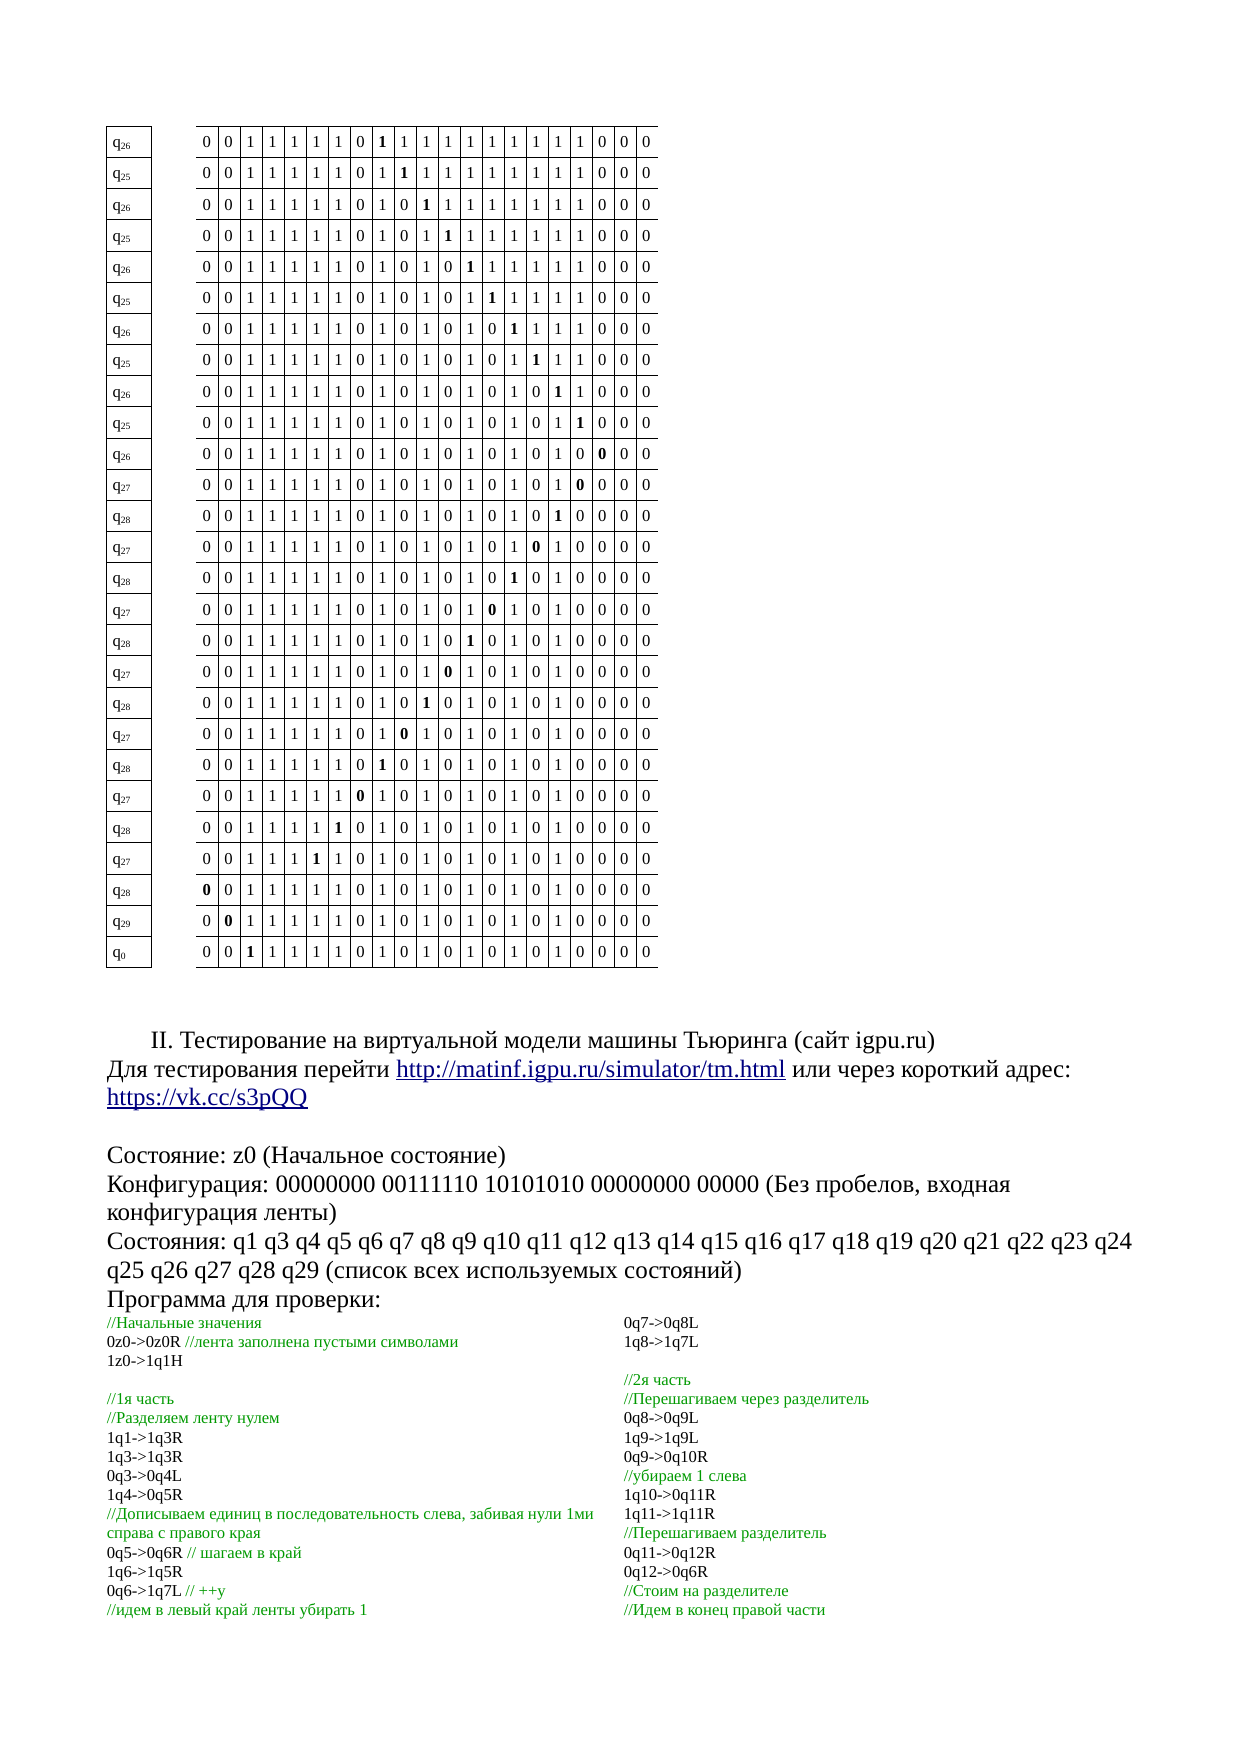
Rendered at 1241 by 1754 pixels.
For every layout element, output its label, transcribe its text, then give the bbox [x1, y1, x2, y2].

table_cell 1 [263, 189, 284, 219]
table_cell 0 [593, 345, 614, 375]
table_cell [152, 313, 196, 344]
table_cell 0 [571, 875, 592, 904]
table_cell 1 [307, 937, 328, 967]
table_cell 0 [615, 439, 636, 468]
text //Перешагиваем через разделитель [623, 1389, 1141, 1408]
text Состояния: q1 q3 q4 q5 q6 q7 q8 q9 q10 q11 q12 q13 q14 q15 q16 q17 q18 q19 q20 q21 q22 q23 q24 q25 q26 q27 q28 q29 (список всех используемых состояний) [107, 1226, 1141, 1284]
table_cell 1 [505, 906, 526, 936]
table_cell 0 [637, 439, 658, 468]
text 1q8->1q7L [623, 1332, 1141, 1351]
table_cell 0 [196, 439, 218, 468]
table_cell 1 [417, 283, 438, 313]
table_cell 0 [219, 812, 240, 842]
table_cell 1 [505, 470, 526, 500]
table_cell 1 [417, 812, 438, 842]
text Для тестирования перейти http://matinf.igpu.ru/simulator/tm.html или через короткий адрес: [107, 1054, 1141, 1082]
table_cell 1 [329, 750, 350, 780]
table_cell 0 [219, 875, 240, 904]
table_cell 0 [483, 470, 504, 500]
table_cell 1 [571, 220, 592, 251]
table_cell 1 [505, 719, 526, 749]
table_cell 1 [329, 906, 350, 936]
table_cell 0 [527, 875, 548, 904]
table_cell 1 [241, 158, 262, 188]
table_cell 1 [285, 283, 306, 313]
table_cell 0 [196, 189, 218, 219]
table_cell 1 [417, 688, 438, 718]
table_cell 0 [219, 719, 240, 749]
table_cell 0 [615, 625, 636, 655]
table_cell 1 [307, 656, 328, 687]
table_cell 0 [439, 656, 460, 687]
table_cell 0 [483, 937, 504, 967]
table_cell 0 [571, 781, 592, 811]
table_cell 1 [461, 283, 482, 313]
table_cell 0 [615, 189, 636, 219]
table_cell 0 [483, 750, 504, 780]
text //Начальные значения [107, 1312, 623, 1332]
table_cell 1 [483, 220, 504, 251]
table_cell 0 [593, 812, 614, 842]
table_cell 1 [263, 470, 284, 500]
table_cell 0 [351, 563, 372, 593]
table_cell 0 [196, 252, 218, 282]
table_cell 0 [439, 501, 460, 531]
table_cell 0 [637, 843, 658, 873]
table_cell 0 [351, 937, 372, 967]
table_cell 1 [417, 470, 438, 500]
table_cell 0 [219, 283, 240, 313]
table_cell 1 [285, 937, 306, 967]
table_cell 1 [263, 252, 284, 282]
table_cell 1 [505, 283, 526, 313]
table_cell [152, 157, 196, 188]
table_cell 1 [329, 345, 350, 375]
table_cell 0 [439, 376, 460, 406]
table_cell 0 [637, 750, 658, 780]
table_cell 0 [351, 189, 372, 219]
table_cell 0 [483, 501, 504, 531]
table_cell 0 [395, 688, 416, 718]
table_cell 0 [219, 563, 240, 593]
table_cell 0 [351, 688, 372, 718]
table_cell 0 [351, 470, 372, 500]
table_cell [152, 562, 196, 593]
table_cell 0 [483, 719, 504, 749]
table_cell 1 [461, 906, 482, 936]
table_cell 0 [527, 656, 548, 687]
table_cell 1 [263, 314, 284, 344]
table_cell 0 [351, 812, 372, 842]
table_cell 0 [351, 532, 372, 562]
table_cell 1 [241, 843, 262, 873]
table_cell 1 [417, 189, 438, 219]
table_cell 0 [196, 158, 218, 188]
table_cell 0 [571, 688, 592, 718]
table_cell 1 [505, 439, 526, 468]
table_cell 1 [285, 314, 306, 344]
table_cell 0 [395, 407, 416, 437]
table_cell 1 [549, 407, 570, 437]
table_cell 1 [461, 189, 482, 219]
table_cell 1 [329, 220, 350, 251]
table_cell 1 [285, 127, 306, 157]
table_cell 1 [439, 189, 460, 219]
table_cell 1 [285, 407, 306, 437]
table_cell 0 [196, 501, 218, 531]
table_cell 1 [549, 158, 570, 188]
table_cell 1 [241, 470, 262, 500]
table_cell 1 [373, 158, 394, 188]
table_cell 1 [373, 656, 394, 687]
table_cell 1 [373, 345, 394, 375]
table_cell 1 [395, 158, 416, 188]
table_cell 0 [527, 407, 548, 437]
table_cell 1 [527, 252, 548, 282]
table_cell 0 [439, 252, 460, 282]
table_cell 1 [329, 127, 350, 157]
table_cell 0 [615, 750, 636, 780]
table_cell 0 [527, 470, 548, 500]
table_cell 0 [483, 843, 504, 873]
table_cell 0 [593, 843, 614, 873]
table_cell q28 [107, 563, 151, 593]
table_cell 0 [593, 563, 614, 593]
table_cell [152, 251, 196, 282]
table_cell 1 [241, 750, 262, 780]
table_cell 1 [329, 719, 350, 749]
table_cell 1 [241, 656, 262, 687]
table_cell 0 [196, 376, 218, 406]
table_cell 1 [263, 937, 284, 967]
table_cell 0 [395, 563, 416, 593]
table_cell 0 [395, 252, 416, 282]
table_cell q26 [107, 314, 151, 344]
table_cell 0 [196, 719, 218, 749]
text //убираем 1 слева [623, 1466, 1141, 1485]
table_cell 0 [395, 875, 416, 904]
text Состояние: z0 (Начальное состояние) [107, 1140, 1141, 1169]
table_cell 0 [196, 220, 218, 251]
table_cell 1 [241, 937, 262, 967]
table_cell 0 [395, 719, 416, 749]
table_cell 1 [461, 345, 482, 375]
text 0q8->0q9L [623, 1408, 1141, 1427]
table_cell 1 [549, 719, 570, 749]
table_cell 1 [329, 470, 350, 500]
table_cell q0 [107, 937, 151, 967]
table_cell 1 [307, 843, 328, 873]
table_cell 1 [549, 189, 570, 219]
text //Дописываем единиц в последовательность слева, забивая нули 1ми справа с правого края [107, 1504, 623, 1542]
table_cell 1 [483, 127, 504, 157]
table_cell 0 [615, 127, 636, 157]
table_cell 0 [615, 843, 636, 873]
table_cell 1 [241, 127, 262, 157]
table_cell 0 [593, 532, 614, 562]
table_cell 1 [417, 158, 438, 188]
table_cell 1 [571, 127, 592, 157]
table_cell 0 [637, 594, 658, 624]
text //Идем в конец правой части [623, 1600, 1141, 1619]
table_cell 0 [439, 314, 460, 344]
table_cell 0 [593, 158, 614, 188]
table_cell 0 [483, 563, 504, 593]
table_cell 0 [593, 501, 614, 531]
table_cell 1 [373, 189, 394, 219]
table_cell q27 [107, 532, 151, 562]
table_cell 1 [307, 252, 328, 282]
table_cell 1 [373, 470, 394, 500]
table_cell 0 [615, 501, 636, 531]
table_cell 1 [373, 906, 394, 936]
table_cell 1 [461, 937, 482, 967]
table_cell [152, 780, 196, 811]
table_cell 1 [505, 875, 526, 904]
table_cell [152, 936, 196, 967]
table_cell 1 [329, 439, 350, 468]
table_cell q25 [107, 220, 151, 251]
table_cell 0 [351, 501, 372, 531]
table_cell 0 [219, 252, 240, 282]
table_cell 1 [505, 594, 526, 624]
table_cell 1 [461, 719, 482, 749]
table_cell 1 [263, 439, 284, 468]
table_cell 1 [285, 220, 306, 251]
table_cell 1 [263, 812, 284, 842]
table_cell 1 [285, 158, 306, 188]
table_cell [152, 126, 196, 157]
text Программа для проверки: [107, 1284, 1141, 1312]
table_cell 1 [241, 719, 262, 749]
table_cell 1 [263, 220, 284, 251]
table_cell 1 [373, 376, 394, 406]
text //Разделяем ленту нулем [107, 1408, 623, 1427]
table_cell 0 [637, 127, 658, 157]
table_cell [152, 219, 196, 251]
text //идем в левый край ленты убирать 1 [107, 1600, 623, 1619]
table_cell 1 [417, 843, 438, 873]
table_cell 1 [307, 158, 328, 188]
table_cell 0 [196, 812, 218, 842]
table_cell 0 [615, 781, 636, 811]
table_cell 1 [241, 594, 262, 624]
table_cell 0 [593, 470, 614, 500]
table_cell 1 [263, 407, 284, 437]
text https://vk.cc/s3pQQ [107, 1082, 1141, 1111]
table_cell [152, 749, 196, 780]
table_cell 1 [439, 158, 460, 188]
table_cell 0 [593, 937, 614, 967]
table_cell 1 [549, 532, 570, 562]
table_cell 1 [285, 532, 306, 562]
table_cell 0 [637, 314, 658, 344]
table_cell 0 [571, 532, 592, 562]
table_cell 0 [483, 781, 504, 811]
table_cell 1 [549, 376, 570, 406]
table_cell 1 [285, 688, 306, 718]
table_cell 0 [483, 314, 504, 344]
table_cell 1 [417, 719, 438, 749]
table_cell 1 [307, 283, 328, 313]
table_cell 0 [395, 470, 416, 500]
table_cell 1 [527, 283, 548, 313]
table_cell 0 [637, 719, 658, 749]
table_cell 0 [615, 532, 636, 562]
table_cell 1 [461, 158, 482, 188]
table_cell 0 [483, 688, 504, 718]
table_cell 1 [505, 345, 526, 375]
table_cell 0 [571, 625, 592, 655]
table_cell 0 [351, 252, 372, 282]
table_cell 1 [241, 812, 262, 842]
table_cell 1 [329, 189, 350, 219]
table_cell 0 [637, 407, 658, 437]
table_cell 1 [461, 127, 482, 157]
table_cell 1 [461, 781, 482, 811]
table_cell 1 [329, 688, 350, 718]
table_cell 0 [637, 875, 658, 904]
table_cell 1 [307, 501, 328, 531]
table_cell 1 [241, 345, 262, 375]
table_cell 1 [549, 345, 570, 375]
table_cell q28 [107, 750, 151, 780]
table_cell 1 [307, 470, 328, 500]
table_cell 1 [285, 656, 306, 687]
table_cell 1 [285, 719, 306, 749]
table_cell 0 [351, 345, 372, 375]
table_cell 0 [219, 625, 240, 655]
table_cell 0 [593, 688, 614, 718]
table_cell 0 [615, 314, 636, 344]
table_cell 0 [351, 750, 372, 780]
table_cell 0 [196, 750, 218, 780]
table_cell 0 [395, 625, 416, 655]
table_cell 0 [615, 283, 636, 313]
table_cell 0 [593, 439, 614, 468]
table_cell 1 [263, 127, 284, 157]
table_cell 0 [219, 345, 240, 375]
table_cell [152, 344, 196, 375]
table_cell 0 [351, 719, 372, 749]
table_cell 0 [571, 719, 592, 749]
table_cell 1 [417, 345, 438, 375]
table_cell 1 [285, 812, 306, 842]
table_cell 1 [461, 470, 482, 500]
table_cell 1 [307, 781, 328, 811]
table_cell 1 [329, 252, 350, 282]
table_cell [152, 438, 196, 468]
table_cell 1 [505, 937, 526, 967]
table_cell 0 [593, 220, 614, 251]
table_cell 0 [571, 812, 592, 842]
table_cell 0 [219, 532, 240, 562]
table_cell 0 [196, 594, 218, 624]
table_cell 1 [461, 252, 482, 282]
table_cell 1 [263, 656, 284, 687]
table_cell 1 [417, 532, 438, 562]
text //1я часть [107, 1389, 623, 1408]
table_cell 0 [637, 532, 658, 562]
table_cell 0 [527, 501, 548, 531]
table_cell 1 [549, 563, 570, 593]
table_cell 0 [351, 781, 372, 811]
text 1q4->0q5R [107, 1485, 623, 1504]
table_cell 1 [373, 283, 394, 313]
table_cell 0 [637, 283, 658, 313]
table_cell 0 [351, 656, 372, 687]
table_cell 0 [571, 843, 592, 873]
table_cell 0 [483, 532, 504, 562]
table_cell 1 [417, 906, 438, 936]
table_cell 1 [373, 594, 394, 624]
table_cell 1 [505, 376, 526, 406]
table_cell 1 [483, 158, 504, 188]
table_cell 0 [395, 594, 416, 624]
table_cell 1 [527, 345, 548, 375]
table_cell q29 [107, 906, 151, 936]
table_cell 1 [373, 127, 394, 157]
table_cell 0 [351, 407, 372, 437]
table_cell 1 [285, 252, 306, 282]
table_cell 1 [285, 875, 306, 904]
table_cell 1 [241, 501, 262, 531]
table_cell 0 [219, 376, 240, 406]
table_cell 1 [307, 625, 328, 655]
table_cell 0 [637, 625, 658, 655]
table_cell 1 [571, 283, 592, 313]
table_cell 1 [307, 345, 328, 375]
table_cell 0 [527, 937, 548, 967]
table_cell 0 [219, 843, 240, 873]
text //2я часть [623, 1370, 1141, 1389]
table_cell 1 [505, 407, 526, 437]
table_cell 1 [373, 719, 394, 749]
table_cell [152, 500, 196, 531]
table_cell 0 [615, 594, 636, 624]
table_cell 0 [395, 501, 416, 531]
table_cell 1 [417, 594, 438, 624]
table_cell 0 [615, 407, 636, 437]
table_cell 0 [483, 812, 504, 842]
table_cell 1 [505, 750, 526, 780]
table_cell 0 [395, 750, 416, 780]
table_cell 1 [329, 563, 350, 593]
table_cell 0 [571, 563, 592, 593]
table_cell 0 [483, 625, 504, 655]
table_cell q27 [107, 719, 151, 749]
table_cell q28 [107, 688, 151, 718]
table_cell 1 [373, 407, 394, 437]
text 1q9->1q9L [623, 1427, 1141, 1447]
table_cell 1 [285, 625, 306, 655]
table_cell 1 [571, 314, 592, 344]
table_cell 1 [549, 843, 570, 873]
table_cell q26 [107, 252, 151, 282]
table_cell 1 [549, 127, 570, 157]
table_cell [152, 624, 196, 655]
table_cell 1 [505, 656, 526, 687]
table_cell 0 [196, 875, 218, 904]
table_cell 1 [461, 407, 482, 437]
table_cell 0 [395, 439, 416, 468]
table_cell 1 [417, 376, 438, 406]
table_cell 0 [571, 656, 592, 687]
table_cell 0 [219, 158, 240, 188]
table_cell 0 [637, 345, 658, 375]
table_cell 1 [329, 594, 350, 624]
table_cell 1 [461, 625, 482, 655]
text 0q9->0q10R [623, 1447, 1141, 1466]
table_cell 0 [527, 906, 548, 936]
table_cell 1 [527, 314, 548, 344]
table_cell 0 [196, 843, 218, 873]
table_cell 1 [373, 563, 394, 593]
table_cell q28 [107, 812, 151, 842]
table_cell 1 [307, 594, 328, 624]
table_cell 1 [329, 875, 350, 904]
table_cell 1 [549, 781, 570, 811]
table_cell 1 [241, 625, 262, 655]
table_cell 1 [307, 906, 328, 936]
table_cell q25 [107, 283, 151, 313]
table_cell 1 [285, 563, 306, 593]
table_cell 1 [549, 439, 570, 468]
table_cell 0 [439, 439, 460, 468]
table_cell 1 [263, 875, 284, 904]
table_cell q27 [107, 656, 151, 687]
table_cell 1 [263, 843, 284, 873]
table_cell 0 [483, 906, 504, 936]
table_cell 0 [527, 688, 548, 718]
table_cell 1 [505, 501, 526, 531]
table_cell 0 [196, 314, 218, 344]
table_cell q27 [107, 594, 151, 624]
table_cell 1 [461, 750, 482, 780]
table_cell 1 [549, 594, 570, 624]
table_cell 1 [571, 345, 592, 375]
table_cell q28 [107, 501, 151, 531]
table_cell 0 [351, 127, 372, 157]
table_cell 1 [241, 283, 262, 313]
table_cell 0 [439, 345, 460, 375]
table_cell 1 [505, 220, 526, 251]
table_cell 0 [219, 439, 240, 468]
table_cell 1 [263, 719, 284, 749]
table_cell 1 [241, 220, 262, 251]
table_cell 1 [329, 283, 350, 313]
table_cell 1 [439, 220, 460, 251]
table_cell q26 [107, 189, 151, 219]
table_cell 0 [395, 283, 416, 313]
table_cell 0 [439, 843, 460, 873]
table_cell 1 [373, 781, 394, 811]
table_cell 0 [439, 812, 460, 842]
table_cell 1 [505, 812, 526, 842]
table_cell 1 [505, 252, 526, 282]
table_cell 0 [527, 376, 548, 406]
table_cell 0 [219, 906, 240, 936]
table_cell 0 [637, 812, 658, 842]
table_cell 1 [417, 563, 438, 593]
table_cell 1 [373, 688, 394, 718]
table_cell [152, 593, 196, 624]
table_cell 1 [307, 220, 328, 251]
table_cell 0 [351, 220, 372, 251]
table_cell 0 [593, 781, 614, 811]
table_cell 0 [395, 220, 416, 251]
table_cell 1 [461, 314, 482, 344]
table_cell 1 [329, 501, 350, 531]
table_cell 1 [285, 345, 306, 375]
table_cell q27 [107, 843, 151, 873]
table_cell 0 [527, 594, 548, 624]
table_cell 1 [461, 532, 482, 562]
table_cell 0 [196, 625, 218, 655]
table_cell 0 [219, 750, 240, 780]
table_cell [152, 188, 196, 219]
text 0q12->0q6R [623, 1562, 1141, 1581]
table_cell 1 [505, 314, 526, 344]
table_cell 1 [307, 688, 328, 718]
table_cell 1 [241, 781, 262, 811]
table_cell 1 [373, 937, 394, 967]
table_cell 1 [263, 688, 284, 718]
text //Стоим на разделителе [623, 1581, 1141, 1600]
table_cell 1 [505, 563, 526, 593]
table_cell 0 [593, 127, 614, 157]
table_cell 1 [307, 563, 328, 593]
table_cell 1 [329, 532, 350, 562]
table_cell 0 [483, 656, 504, 687]
text 1q11->1q11R [623, 1504, 1141, 1523]
table_cell 0 [219, 781, 240, 811]
table_cell 0 [351, 439, 372, 468]
table_cell 1 [571, 376, 592, 406]
table_cell 1 [461, 843, 482, 873]
table_cell 1 [549, 750, 570, 780]
table_cell 1 [571, 158, 592, 188]
table_cell 0 [637, 501, 658, 531]
table_cell 1 [373, 314, 394, 344]
table_cell 1 [549, 470, 570, 500]
table_cell 0 [593, 719, 614, 749]
table_cell 0 [395, 812, 416, 842]
table_cell 0 [527, 781, 548, 811]
table_cell 0 [196, 283, 218, 313]
table_cell 1 [505, 532, 526, 562]
table_cell 0 [593, 906, 614, 936]
table_cell 0 [593, 252, 614, 282]
table_cell 1 [329, 843, 350, 873]
table_cell 1 [285, 376, 306, 406]
text 0q7->0q8L [623, 1312, 1141, 1332]
table_cell 1 [263, 532, 284, 562]
table_cell 0 [637, 158, 658, 188]
table_cell 1 [527, 220, 548, 251]
table_cell 0 [219, 220, 240, 251]
table_cell 1 [417, 439, 438, 468]
table_cell 1 [241, 532, 262, 562]
table_cell 0 [615, 656, 636, 687]
text II. Тестирование на виртуальной модели машины Тьюринга (сайт igpu.ru) [107, 1025, 1141, 1054]
table_cell 0 [196, 532, 218, 562]
table_cell 1 [505, 189, 526, 219]
table_cell [152, 874, 196, 904]
text 0q3->0q4L [107, 1466, 623, 1485]
table_cell 0 [593, 625, 614, 655]
table_cell 0 [439, 719, 460, 749]
text 0q11->0q12R [623, 1542, 1141, 1562]
table_cell 0 [219, 127, 240, 157]
text //Перешагиваем разделитель [623, 1523, 1141, 1542]
table_cell 0 [196, 470, 218, 500]
table_cell 0 [439, 283, 460, 313]
table_cell 0 [483, 594, 504, 624]
table_cell 1 [527, 127, 548, 157]
table_cell 0 [219, 656, 240, 687]
table_cell 0 [439, 407, 460, 437]
table_cell 1 [505, 625, 526, 655]
table_cell 0 [219, 594, 240, 624]
table_cell 1 [417, 625, 438, 655]
table_cell 1 [417, 314, 438, 344]
table_cell 0 [615, 688, 636, 718]
table_cell 1 [307, 314, 328, 344]
table_cell 0 [439, 906, 460, 936]
table_cell 1 [241, 563, 262, 593]
table_cell 1 [373, 625, 394, 655]
table_cell 1 [417, 937, 438, 967]
table_cell 0 [219, 470, 240, 500]
table_cell 0 [196, 781, 218, 811]
table_cell [152, 469, 196, 500]
table_cell 0 [527, 439, 548, 468]
table_cell 1 [307, 376, 328, 406]
table_cell [152, 406, 196, 437]
table_cell 1 [263, 906, 284, 936]
table_cell 0 [395, 937, 416, 967]
table_cell 1 [461, 376, 482, 406]
table_cell 0 [219, 501, 240, 531]
table_cell 0 [615, 719, 636, 749]
table_cell 1 [241, 314, 262, 344]
table_cell 0 [395, 656, 416, 687]
table_cell 0 [439, 470, 460, 500]
table_cell 1 [329, 812, 350, 842]
table_cell 1 [329, 407, 350, 437]
table_cell 1 [549, 875, 570, 904]
table_cell 1 [549, 283, 570, 313]
table_cell 0 [483, 376, 504, 406]
table_cell q25 [107, 345, 151, 375]
table_cell [152, 842, 196, 873]
table_cell 0 [615, 470, 636, 500]
text 1q3->1q3R [107, 1447, 623, 1466]
table_cell [152, 655, 196, 687]
table_cell 1 [307, 189, 328, 219]
table_cell 1 [263, 750, 284, 780]
table_cell 1 [461, 501, 482, 531]
table_cell 0 [527, 812, 548, 842]
table_cell 0 [593, 656, 614, 687]
table_cell 0 [615, 220, 636, 251]
table_cell 1 [307, 532, 328, 562]
table_cell 1 [263, 781, 284, 811]
table_cell 0 [219, 314, 240, 344]
table_cell [152, 282, 196, 313]
table_cell 0 [527, 719, 548, 749]
table_cell 0 [439, 625, 460, 655]
table_cell 1 [285, 501, 306, 531]
table_cell 0 [615, 906, 636, 936]
text 1q6->1q5R [107, 1562, 623, 1581]
table_cell 1 [417, 501, 438, 531]
table_cell 1 [373, 220, 394, 251]
table_cell 1 [263, 283, 284, 313]
text 1z0->1q1H [107, 1351, 623, 1370]
table_cell 1 [417, 127, 438, 157]
table_cell 0 [219, 407, 240, 437]
table_cell 1 [285, 439, 306, 468]
table_cell 1 [527, 158, 548, 188]
table_cell 1 [461, 594, 482, 624]
table_cell 1 [417, 252, 438, 282]
table_cell 1 [417, 875, 438, 904]
table_cell 0 [395, 345, 416, 375]
text 0q6->1q7L // ++y [107, 1581, 623, 1600]
table_cell 1 [285, 906, 306, 936]
table_cell 0 [439, 563, 460, 593]
table_cell 1 [373, 439, 394, 468]
table_cell 1 [263, 376, 284, 406]
table_cell 0 [395, 781, 416, 811]
table_cell 1 [505, 781, 526, 811]
table_cell 0 [439, 750, 460, 780]
table_cell 1 [241, 407, 262, 437]
table_cell 0 [483, 439, 504, 468]
table_cell 1 [461, 439, 482, 468]
text Конфигурация: 00000000 00111110 10101010 00000000 00000 (Без пробелов, входная конфигурация ленты) [107, 1169, 1141, 1226]
table_cell 0 [571, 906, 592, 936]
table_cell 0 [571, 470, 592, 500]
table_cell 0 [351, 625, 372, 655]
table_cell 1 [527, 189, 548, 219]
text 0z0->0z0R //лента заполнена пустыми символами [107, 1332, 623, 1351]
table_cell 1 [307, 407, 328, 437]
table_cell 1 [461, 688, 482, 718]
table_cell 0 [571, 501, 592, 531]
table_cell 1 [329, 656, 350, 687]
table_cell 0 [615, 812, 636, 842]
table_cell 1 [307, 875, 328, 904]
table_cell 1 [285, 189, 306, 219]
table_cell 0 [351, 158, 372, 188]
table_cell 1 [549, 220, 570, 251]
table_cell 1 [483, 252, 504, 282]
table_cell 0 [637, 688, 658, 718]
table_cell 0 [196, 937, 218, 967]
table_cell 1 [285, 470, 306, 500]
table_cell 1 [329, 781, 350, 811]
table_cell 0 [351, 314, 372, 344]
table_cell 1 [571, 189, 592, 219]
table_cell 0 [593, 875, 614, 904]
table_cell 1 [373, 532, 394, 562]
table_cell 0 [637, 656, 658, 687]
table_cell 1 [307, 439, 328, 468]
table_cell 0 [351, 906, 372, 936]
table_cell 1 [241, 252, 262, 282]
table_cell q27 [107, 781, 151, 811]
table_cell 0 [196, 656, 218, 687]
table_cell 1 [285, 750, 306, 780]
table_cell 0 [615, 875, 636, 904]
table_cell 0 [527, 750, 548, 780]
table_cell 1 [307, 719, 328, 749]
table_cell 1 [549, 656, 570, 687]
table_cell 1 [263, 563, 284, 593]
table_cell 0 [196, 906, 218, 936]
table_cell 1 [417, 656, 438, 687]
table_cell 0 [395, 189, 416, 219]
table_cell 0 [637, 252, 658, 282]
table_cell 0 [637, 376, 658, 406]
table_cell 0 [439, 781, 460, 811]
table_cell 0 [637, 189, 658, 219]
table_cell 0 [351, 843, 372, 873]
table_cell 0 [527, 625, 548, 655]
table_cell 0 [571, 439, 592, 468]
table_cell 0 [593, 314, 614, 344]
table_cell 1 [571, 407, 592, 437]
table_cell 0 [439, 937, 460, 967]
table_cell 1 [505, 127, 526, 157]
table_cell 0 [593, 283, 614, 313]
table_cell 1 [241, 875, 262, 904]
table_cell 1 [461, 656, 482, 687]
table_cell 1 [549, 688, 570, 718]
table_cell q28 [107, 875, 151, 904]
table_cell 1 [549, 501, 570, 531]
table_cell 0 [615, 158, 636, 188]
text 1q1->1q3R [107, 1427, 623, 1447]
text 1q10->0q11R [623, 1485, 1141, 1504]
table_cell 0 [571, 594, 592, 624]
text 0q5->0q6R // шагаем в край [107, 1542, 623, 1562]
table_cell q26 [107, 439, 151, 468]
table_cell 0 [439, 594, 460, 624]
table_cell [152, 375, 196, 406]
table_cell 1 [285, 843, 306, 873]
table_cell 1 [483, 189, 504, 219]
table_cell 0 [593, 407, 614, 437]
table_cell 1 [373, 252, 394, 282]
table_cell 0 [219, 189, 240, 219]
table_cell 1 [263, 594, 284, 624]
table_cell q25 [107, 407, 151, 437]
table_cell 1 [505, 843, 526, 873]
table_cell 1 [329, 376, 350, 406]
table_cell [152, 718, 196, 749]
table_cell 0 [637, 781, 658, 811]
table_cell 0 [571, 750, 592, 780]
table_cell 0 [483, 345, 504, 375]
table_cell 1 [417, 781, 438, 811]
table_cell 1 [549, 314, 570, 344]
table_cell 1 [549, 625, 570, 655]
table_cell 1 [505, 688, 526, 718]
table_cell 0 [527, 843, 548, 873]
table_cell 0 [395, 906, 416, 936]
table_cell 1 [483, 283, 504, 313]
table_cell 1 [461, 875, 482, 904]
table_cell 1 [241, 189, 262, 219]
table_cell 0 [527, 532, 548, 562]
table_cell q27 [107, 470, 151, 500]
table_cell 1 [373, 812, 394, 842]
table_cell 0 [637, 906, 658, 936]
table_cell 0 [593, 594, 614, 624]
table_cell 0 [196, 345, 218, 375]
table_cell 0 [351, 283, 372, 313]
table_cell 1 [263, 345, 284, 375]
table_cell 1 [285, 781, 306, 811]
table_cell 1 [263, 158, 284, 188]
table_cell 0 [219, 688, 240, 718]
table_cell 1 [549, 812, 570, 842]
table_cell 0 [439, 688, 460, 718]
table_cell 1 [241, 376, 262, 406]
table_cell 0 [637, 563, 658, 593]
table_cell 1 [241, 906, 262, 936]
table_cell 1 [263, 625, 284, 655]
table_cell 1 [373, 875, 394, 904]
table_cell 1 [329, 314, 350, 344]
table_cell 1 [549, 937, 570, 967]
table_cell 1 [241, 688, 262, 718]
table_cell 1 [263, 501, 284, 531]
table_cell 0 [483, 875, 504, 904]
table_cell 0 [615, 937, 636, 967]
table_cell 0 [351, 376, 372, 406]
table_cell 0 [439, 875, 460, 904]
table_cell 0 [615, 563, 636, 593]
table_cell q26 [107, 127, 151, 157]
table_cell 1 [241, 439, 262, 468]
table_cell 0 [593, 750, 614, 780]
table_cell 1 [505, 158, 526, 188]
table_cell 0 [615, 252, 636, 282]
table_cell 0 [351, 594, 372, 624]
table_cell 0 [637, 470, 658, 500]
table_cell 0 [196, 127, 218, 157]
table_cell 0 [615, 345, 636, 375]
table_cell 0 [637, 220, 658, 251]
table_cell 0 [571, 937, 592, 967]
table_cell 0 [219, 937, 240, 967]
table_cell 1 [329, 937, 350, 967]
table_cell [152, 687, 196, 718]
table_cell [152, 905, 196, 936]
table_cell 0 [593, 189, 614, 219]
table_cell 1 [373, 501, 394, 531]
table_cell [152, 811, 196, 842]
table_cell 1 [549, 906, 570, 936]
table_cell 0 [615, 376, 636, 406]
table_cell 1 [307, 812, 328, 842]
table_cell 0 [351, 875, 372, 904]
table_cell 1 [373, 750, 394, 780]
table_cell 0 [395, 532, 416, 562]
table_cell 1 [417, 750, 438, 780]
table_cell 1 [461, 812, 482, 842]
table_cell 1 [285, 594, 306, 624]
table_cell 1 [307, 127, 328, 157]
table_cell 1 [417, 220, 438, 251]
table_cell 1 [461, 563, 482, 593]
table_cell 1 [571, 252, 592, 282]
table_cell 1 [373, 843, 394, 873]
table_cell 1 [439, 127, 460, 157]
table_cell 0 [196, 563, 218, 593]
table_cell q28 [107, 625, 151, 655]
table_cell 1 [549, 252, 570, 282]
table_cell q26 [107, 376, 151, 406]
table_cell 1 [307, 750, 328, 780]
table_cell 1 [417, 407, 438, 437]
table_cell q25 [107, 158, 151, 188]
table_cell 1 [329, 158, 350, 188]
table_cell 0 [196, 688, 218, 718]
table_cell 1 [395, 127, 416, 157]
table_cell 0 [196, 407, 218, 437]
table_cell 0 [395, 314, 416, 344]
table_cell 1 [461, 220, 482, 251]
table_cell 0 [637, 937, 658, 967]
table_cell 1 [329, 625, 350, 655]
table_cell 0 [395, 376, 416, 406]
table_cell 0 [483, 407, 504, 437]
table_cell 0 [439, 532, 460, 562]
table_cell 0 [395, 843, 416, 873]
table_cell 0 [593, 376, 614, 406]
table_cell 0 [527, 563, 548, 593]
table_cell [152, 531, 196, 562]
